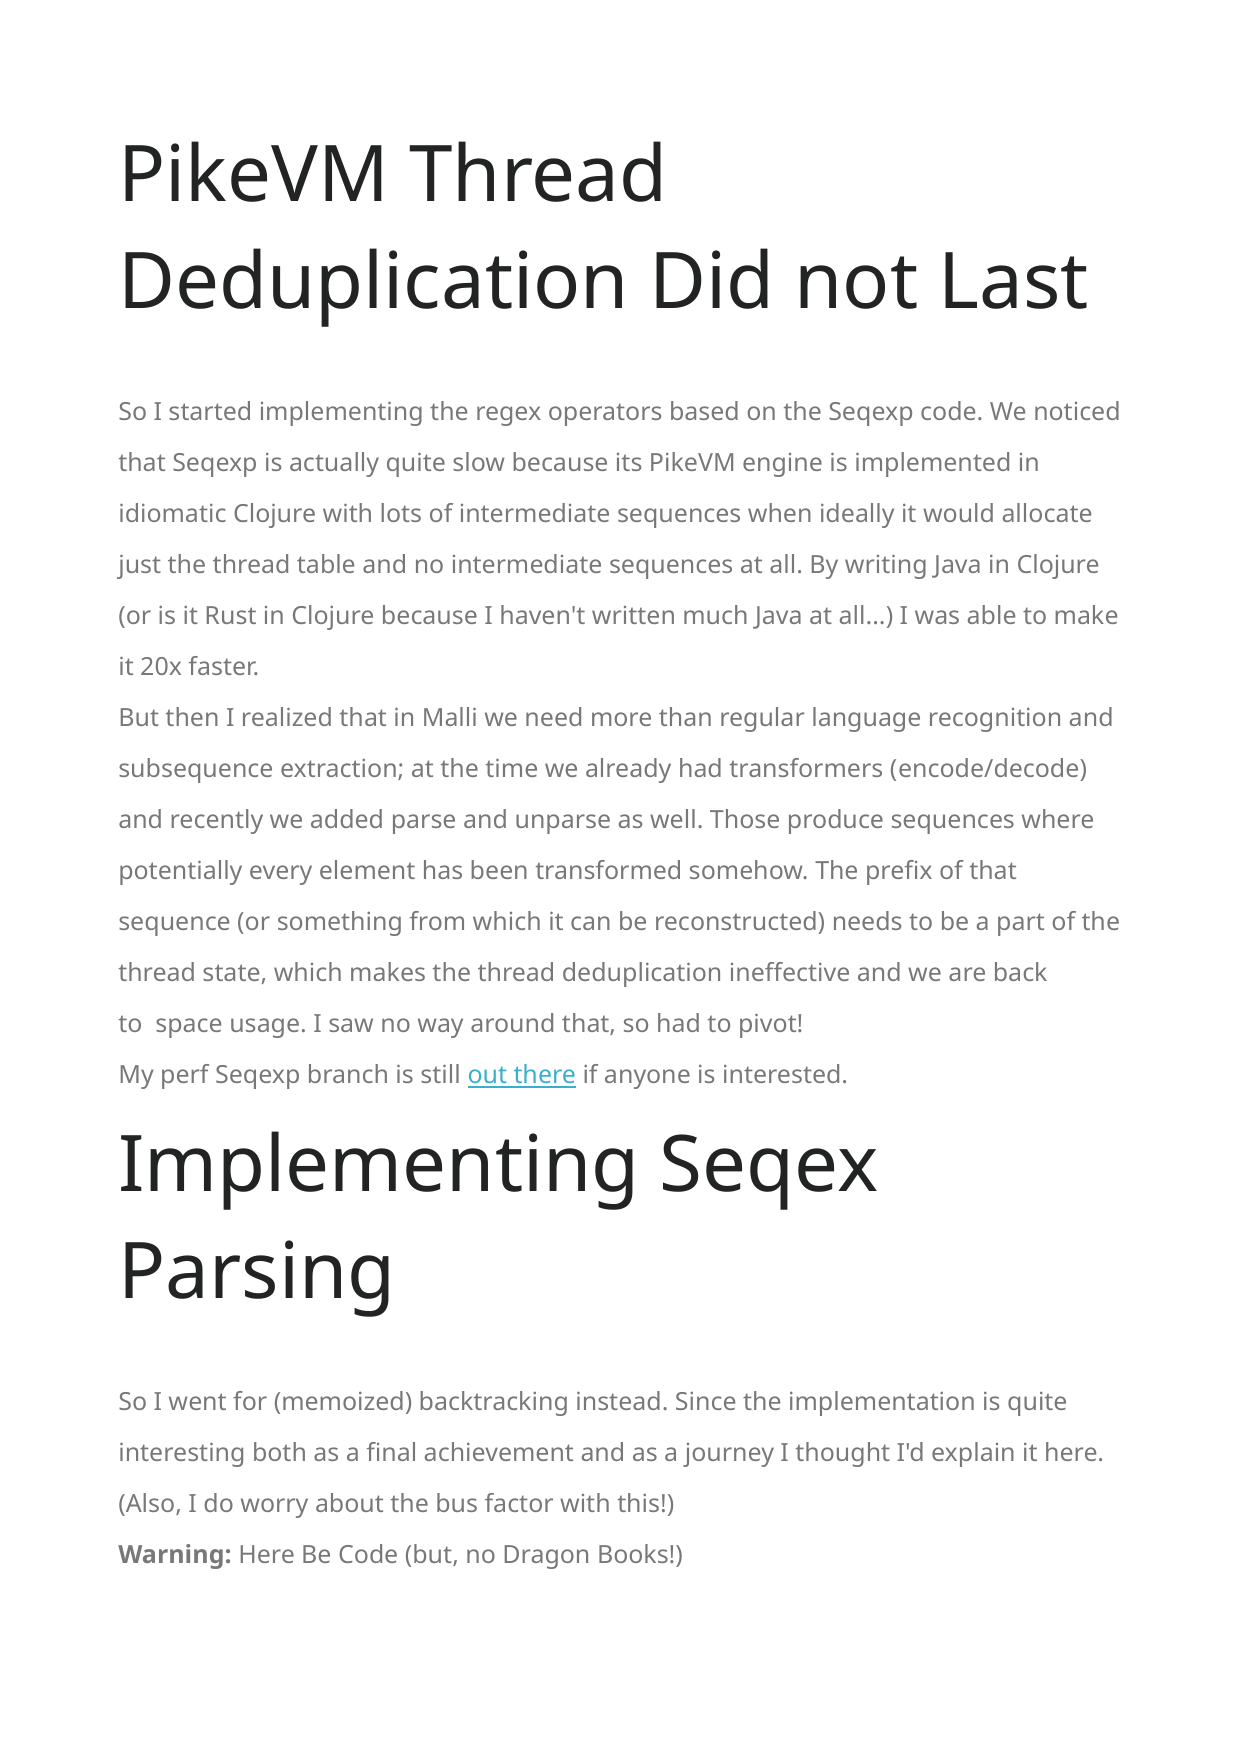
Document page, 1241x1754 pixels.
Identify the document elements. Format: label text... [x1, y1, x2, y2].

text So I started implementing the regex operators based on the Seqexp code. We noticed that Seqexp is actually quite slow because its PikeVM engine is implemented in idiomatic Clojure with lots of intermediate sequences when ideally it would allocate just the thread table and no intermediate sequences at all. By writing Java in Clojure (or is it Rust in Clojure because I haven't written much Java at all...) I was able to make it 20x faster. [118, 393, 1122, 683]
text Warning: Here Be Code (but, no Dragon Books!) [118, 1537, 1122, 1571]
text So I went for (memoized) backtracking instead. Since the implementation is quite interesting both as a final achievement and as a journey I thought I'd explain it here. (Also, I do worry about the bus factor with this!) [118, 1383, 1122, 1520]
text But then I realized that in Malli we need more than regular language recognition and subsequence extraction; at the time we already had transformers (encode/decode) and recently we added parse and unparse as well. Those produce sequences where potentially every element has been transformed somehow. The prefix of that sequence (or something from which it can be reconstructed) needs to be a part of the thread state, which makes the thread deduplication ineffective and we are back to space usage. I saw no way around that, so had to pivot! [118, 700, 1122, 1040]
text My perf Seqexp branch is still out there if anyone is interested. [118, 1057, 1122, 1091]
subtitle PikeVM Thread Deduplication Did not Last [118, 118, 1122, 331]
subtitle Implementing Seqex Parsing [118, 1108, 1122, 1321]
